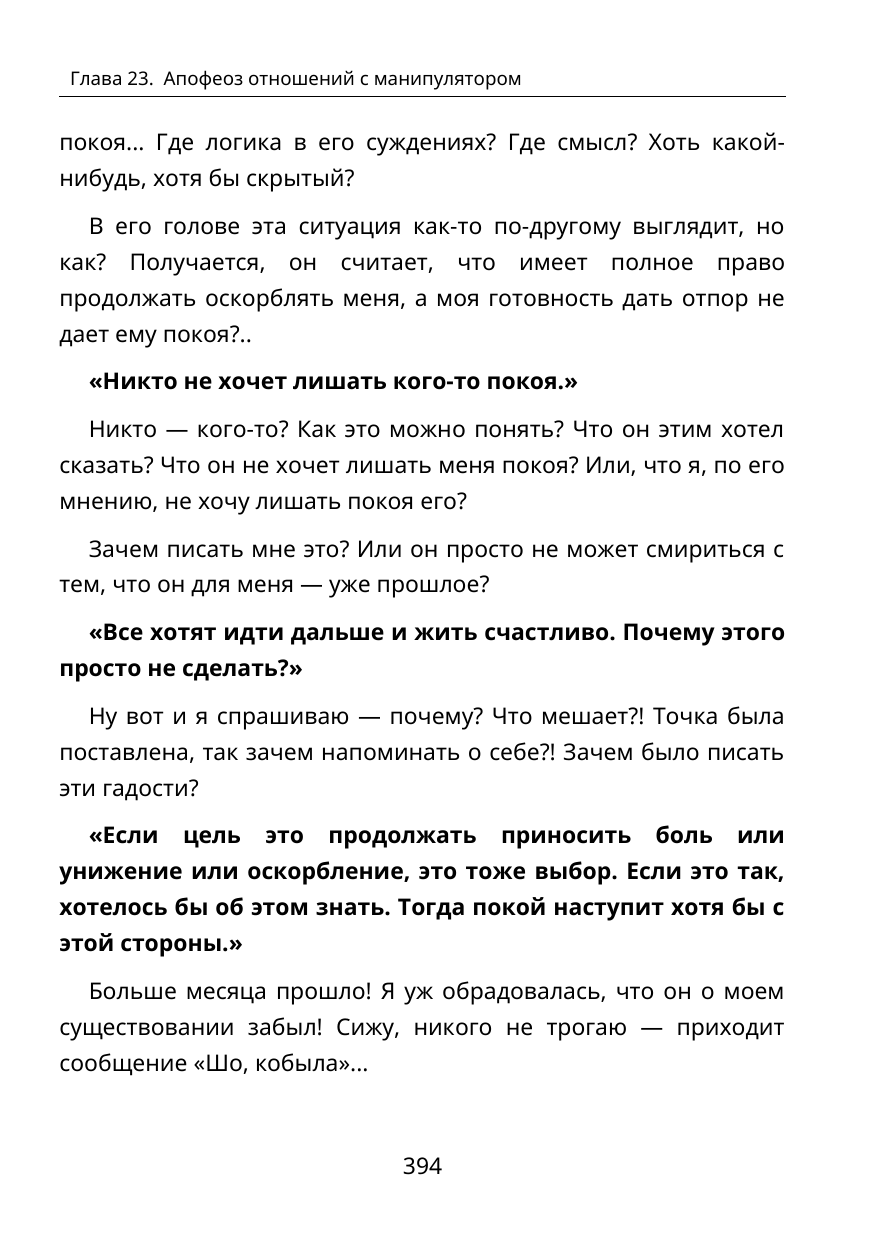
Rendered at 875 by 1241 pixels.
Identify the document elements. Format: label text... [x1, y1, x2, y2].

text «Никто не хочет лишать кого-то покоя.» [59, 365, 786, 396]
text В его голове эта ситуация как-то по-другому выглядит, но как? Получается, он считает, что имеет полное право продолжать оскорблять меня, а моя готовность дать отпор не дает ему покоя?.. [59, 210, 786, 349]
text «Если цель это продолжать приносить боль или унижение или оскорбление, это тоже выбор. Если это так, хотелось бы об этом знать. Тогда покой наступит хотя бы с этой стороны.» [59, 819, 786, 958]
text Никто — кого-то? Как это можно понять? Что он этим хотел сказать? Что он не хочет лишать меня покоя? Или, что я, по его мнению, не хочу лишать покоя его? [59, 413, 786, 516]
text Ну вот и я спрашиваю — почему? Что мешает?! Точка была поставлена, так зачем напоминать о себе?! Зачем было писать эти гадости? [59, 700, 786, 803]
text Больше месяца прошло! Я уж обрадовалась, что он о моем существовании забыл! Сижу, никого не трогаю — приходит сообщение «Шо, кобыла»... [59, 975, 786, 1078]
text покоя... Где логика в его суждениях? Где смысл? Хоть какой-нибудь, хотя бы скрытый? [59, 126, 786, 193]
text Зачем писать мне это? Или он просто не может смириться с тем, что он для меня — уже прошлое? [59, 532, 786, 600]
text «Все хотят идти дальше и жить счастливо. Почему этого просто не сделать?» [59, 616, 786, 683]
